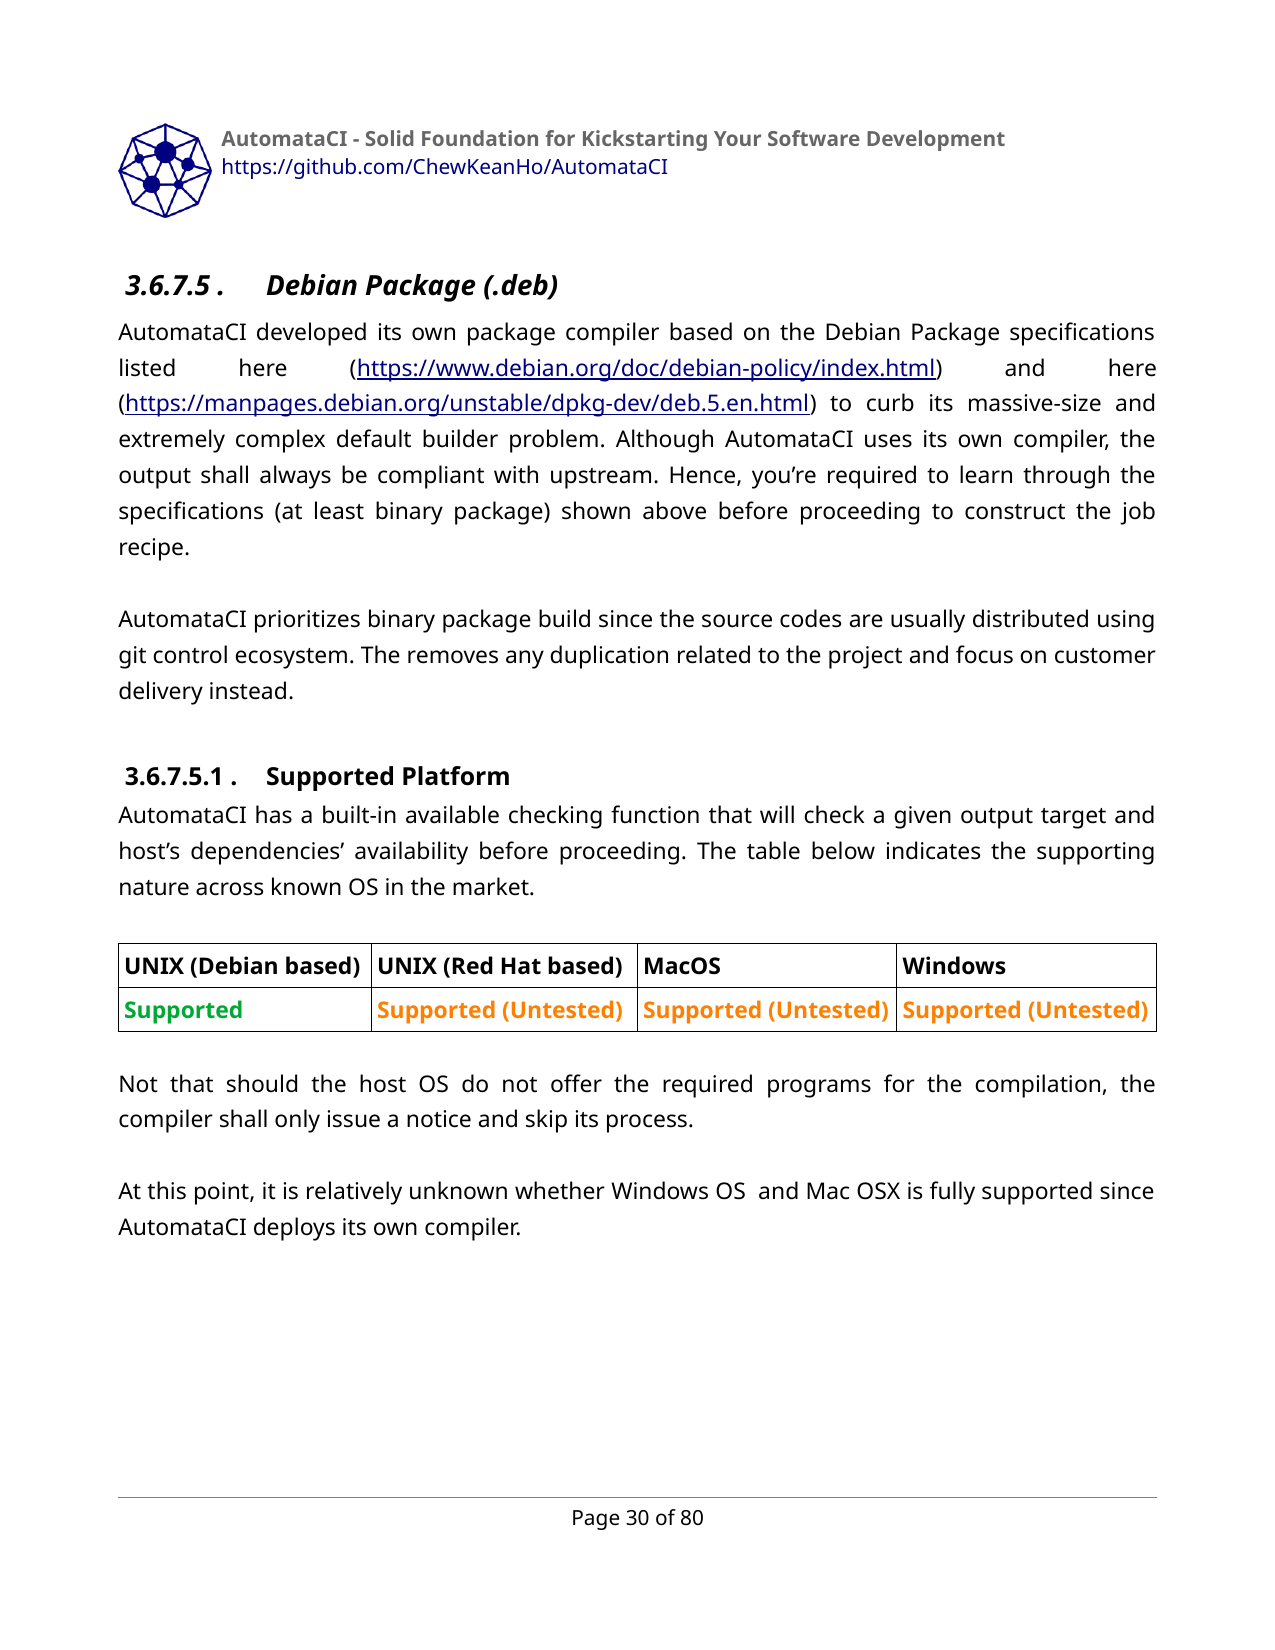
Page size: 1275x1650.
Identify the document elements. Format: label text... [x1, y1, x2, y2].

picture [118, 123, 212, 218]
text AutomataCI developed its own package compiler based on the Debian Package specifications listed here (https://www.debian.org/doc/debian-policy/index.html) and here (https://manpages.debian.org/unstable/dpkg-dev/deb.5.en.html) to curb its massive-size and extremely complex default builder problem. Although AutomataCI uses its own compiler, the output shall always be compliant with upstream. Hence, you’re required to learn through the specifications (at least binary package) shown above before proceeding to construct the job recipe. [118, 316, 1157, 562]
subtitle Debian Package (.deb) [118, 265, 1157, 303]
table_cell Supported (Untested) [372, 988, 637, 1031]
table_cell Supported (Untested) [897, 988, 1156, 1031]
table_header Windows [897, 944, 1156, 987]
text At this point, it is relatively unknown whether Windows OS and Mac OSX is fully supported since AutomataCI deploys its own compiler. [118, 1175, 1157, 1242]
text AutomataCI prioritizes binary package build since the source codes are usually distributed using git control ecosystem. The removes any duplication related to the project and focus on customer delivery instead. [118, 603, 1157, 706]
table_header UNIX (Red Hat based) [372, 944, 637, 987]
table_header UNIX (Debian based) [119, 944, 371, 987]
text Not that should the host OS do not offer the required programs for the compilation, the compiler shall only issue a notice and skip its process. [118, 1067, 1157, 1135]
table_cell Supported (Untested) [638, 988, 896, 1031]
table_header MacOS [638, 944, 896, 987]
subtitle Supported Platform [118, 759, 1157, 793]
table_cell Supported [119, 988, 371, 1031]
text AutomataCI has a built-in available checking function that will check a given output target and host’s dependencies’ availability before proceeding. The table below indicates the supporting nature across known OS in the market. [118, 799, 1157, 902]
